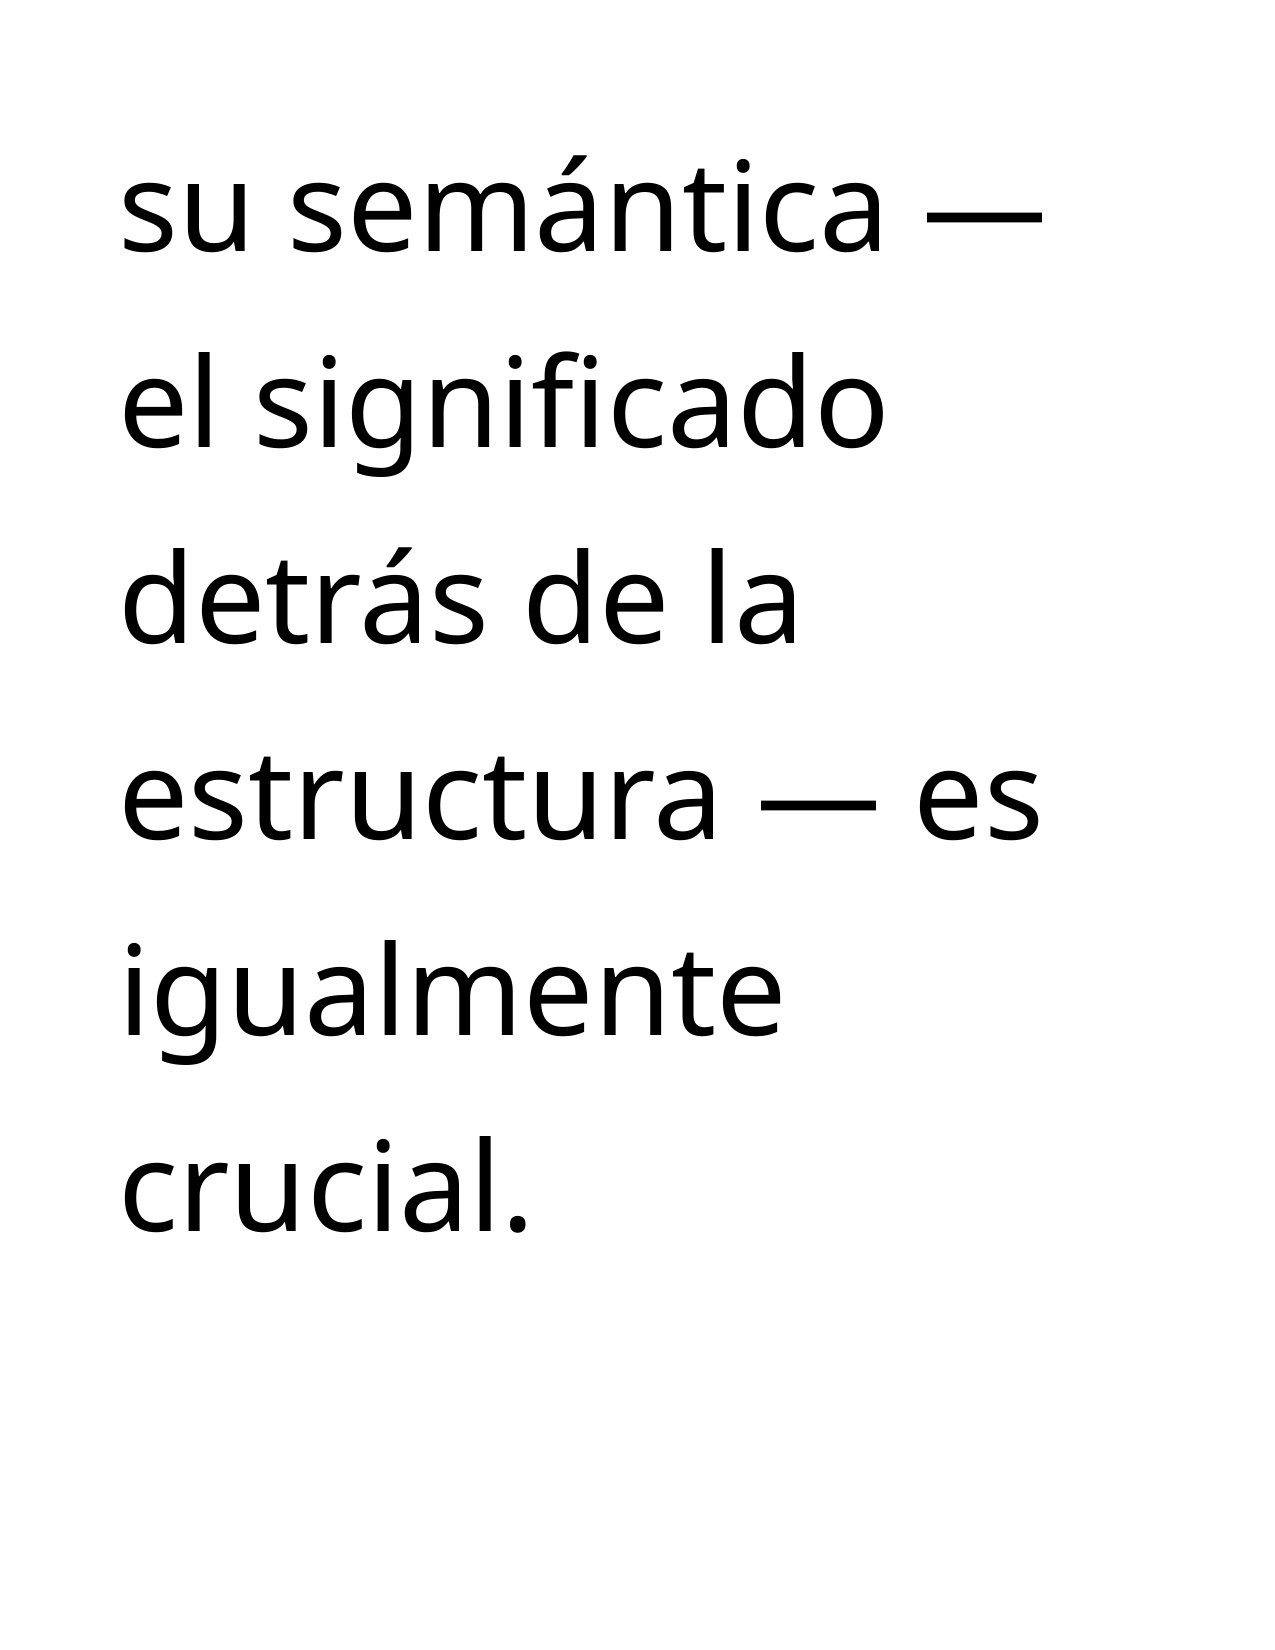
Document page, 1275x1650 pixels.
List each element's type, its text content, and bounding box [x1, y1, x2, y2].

text su semántica — el significado detrás de la estructura — es igualmente crucial. [118, 118, 1157, 1268]
